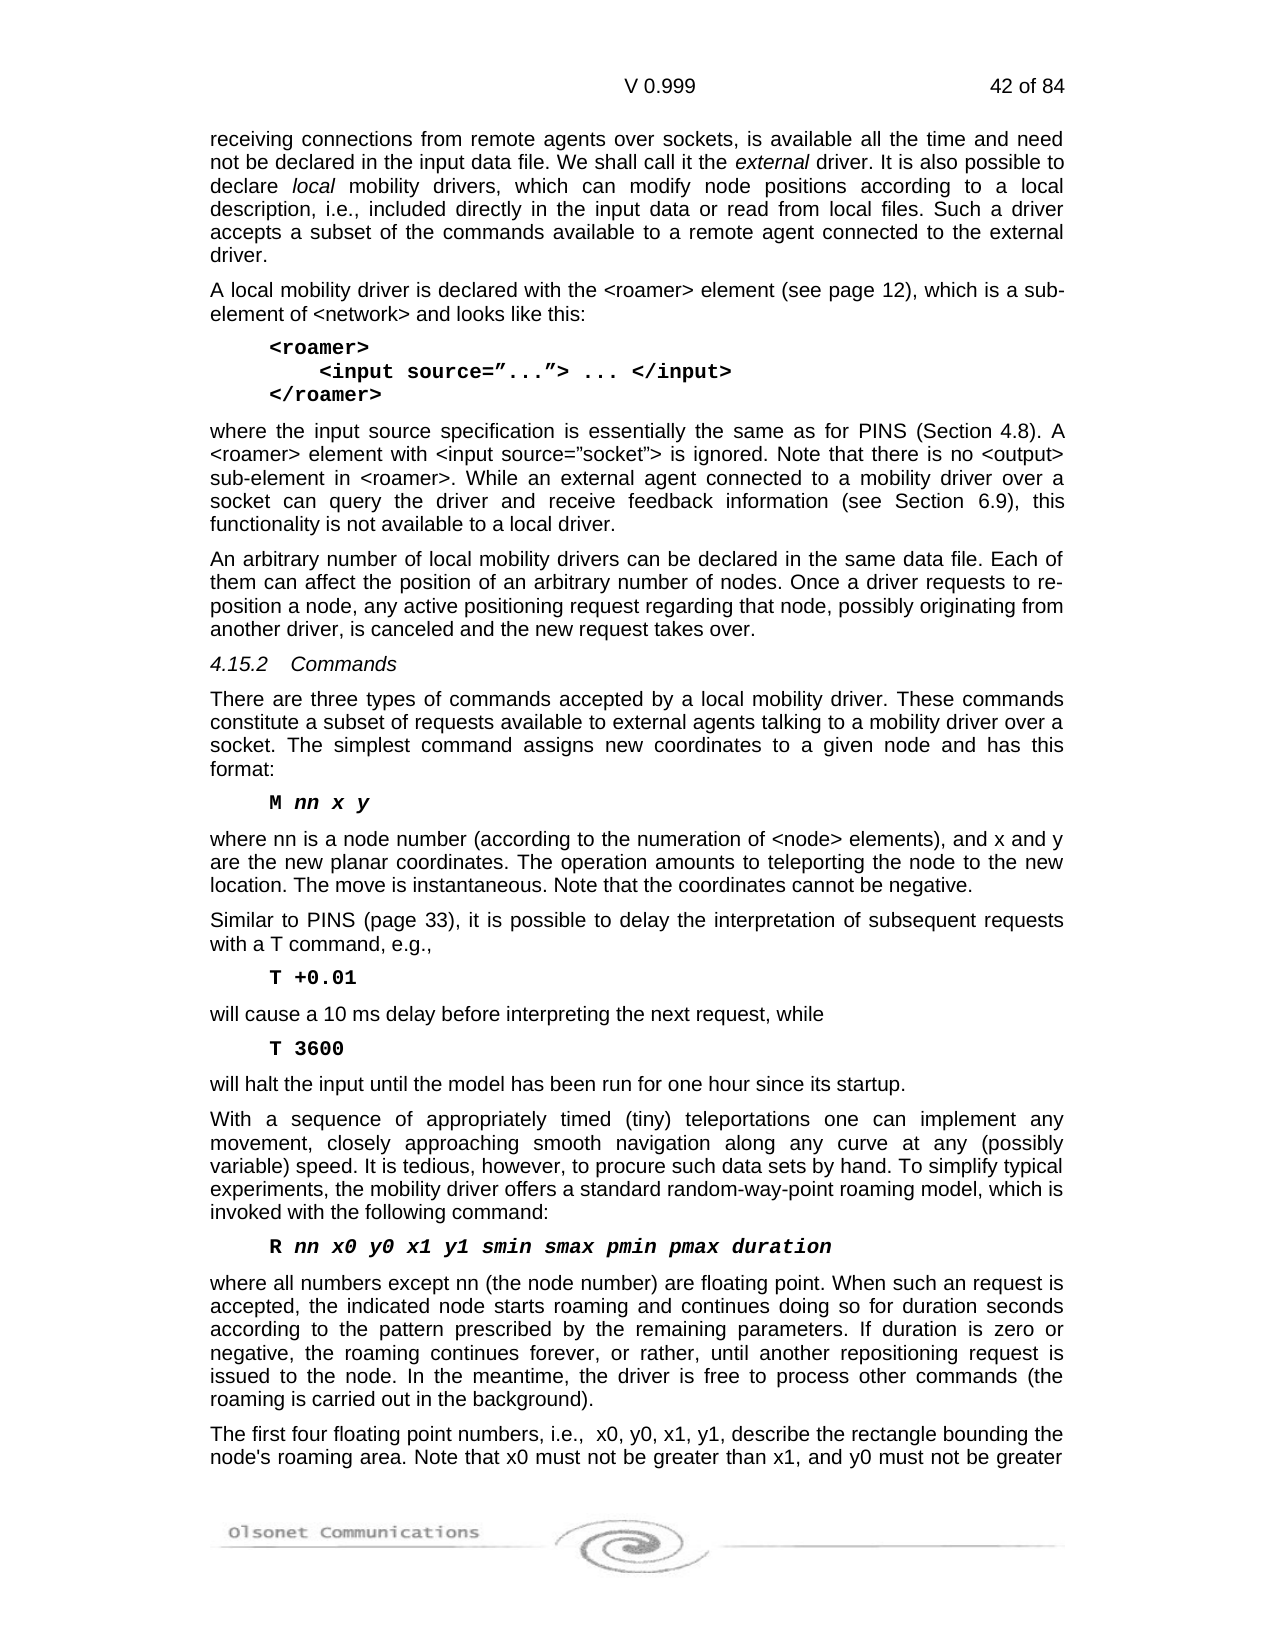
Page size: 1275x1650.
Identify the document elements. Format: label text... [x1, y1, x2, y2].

text A local mobility driver is declared with the <roamer> element (see page 12), which is a sub-element of <network> and looks like this: [210, 279, 1065, 325]
text <roamer> [269, 337, 1065, 361]
text where the input source specification is essentially the same as for PINS (Section 4.8). A <roamer> element with <input source=”socket”> is ignored. Note that there is no <output> sub-element in <roamer>. While an external agent connected to a mobility driver over a socket can query the driver and receive feedback information (see Section 6.9), this functionality is not available to a local driver. [210, 420, 1065, 536]
text Similar to PINS (page 33), it is possible to delay the interpretation of subsequent requests with a T command, e.g., [210, 909, 1065, 955]
text T 3600 [269, 1038, 1065, 1061]
subtitle Commands [210, 652, 1065, 676]
text An arbitrary number of local mobility drivers can be declared in the same data file. Each of them can affect the position of an arbitrary number of nodes. Once a driver requests to re-position a node, any active positioning request regarding that node, possibly originating from another driver, is canceled and the new request takes over. [210, 548, 1065, 641]
text There are three types of commands accepted by a local mobility driver. These commands constitute a subset of requests available to external agents talking to a mobility driver over a socket. The simplest command assigns new coordinates to a given node and has this format: [210, 687, 1065, 780]
text With a sequence of appropriately timed (tiny) teleportations one can implement any movement, closely approaching smooth navigation along any curve at any (possibly variable) speed. It is tedious, however, to procure such data sets by hand. To simplify typical experiments, the mobility driver offers a standard random-way-point roaming model, which is invoked with the following command: [210, 1108, 1065, 1224]
text where nn is a node number (according to the numeration of <node> elements), and x and y are the new planar coordinates. The operation amounts to teleporting the node to the new location. The move is instantaneous. Note that the coordinates cannot be negative. [210, 827, 1065, 897]
text where all numbers except nn (the node number) are floating point. When such an request is accepted, the indicated node starts roaming and continues doing so for duration seconds according to the pattern prescribed by the remaining parameters. If duration is zero or negative, the roaming continues forever, or rather, until another repositioning request is issued to the node. In the meantime, the driver is free to process other commands (the roaming is carried out in the background). [210, 1271, 1065, 1411]
text receiving connections from remote agents over sockets, is available all the time and need not be declared in the input data file. We shall call it the external driver. It is also possible to declare local mobility drivers, which can modify node positions according to a local description, i.e., included directly in the input data or read from local files. Such a driver accepts a subset of the commands available to a remote agent connected to the external driver. [210, 128, 1065, 267]
text <input source=”...”> ... </input> [269, 361, 1065, 384]
text R nn x0 y0 x1 y1 smin smax pmin pmax duration [269, 1236, 1065, 1259]
text M nn x y [269, 792, 1065, 816]
text will cause a 10 ms delay before interpreting the next request, while [210, 1003, 1065, 1026]
text will halt the input until the model has been run for one hour since its startup. [210, 1073, 1065, 1096]
text T +0.01 [269, 967, 1065, 991]
text </roamer> [269, 384, 1065, 408]
picture [210, 1504, 1065, 1596]
text The first four floating point numbers, i.e., x0, y0, x1, y1, describe the rectangle bounding the node's roaming area. Note that x0 must not be greater than x1, and y0 must not be greater [210, 1422, 1065, 1469]
